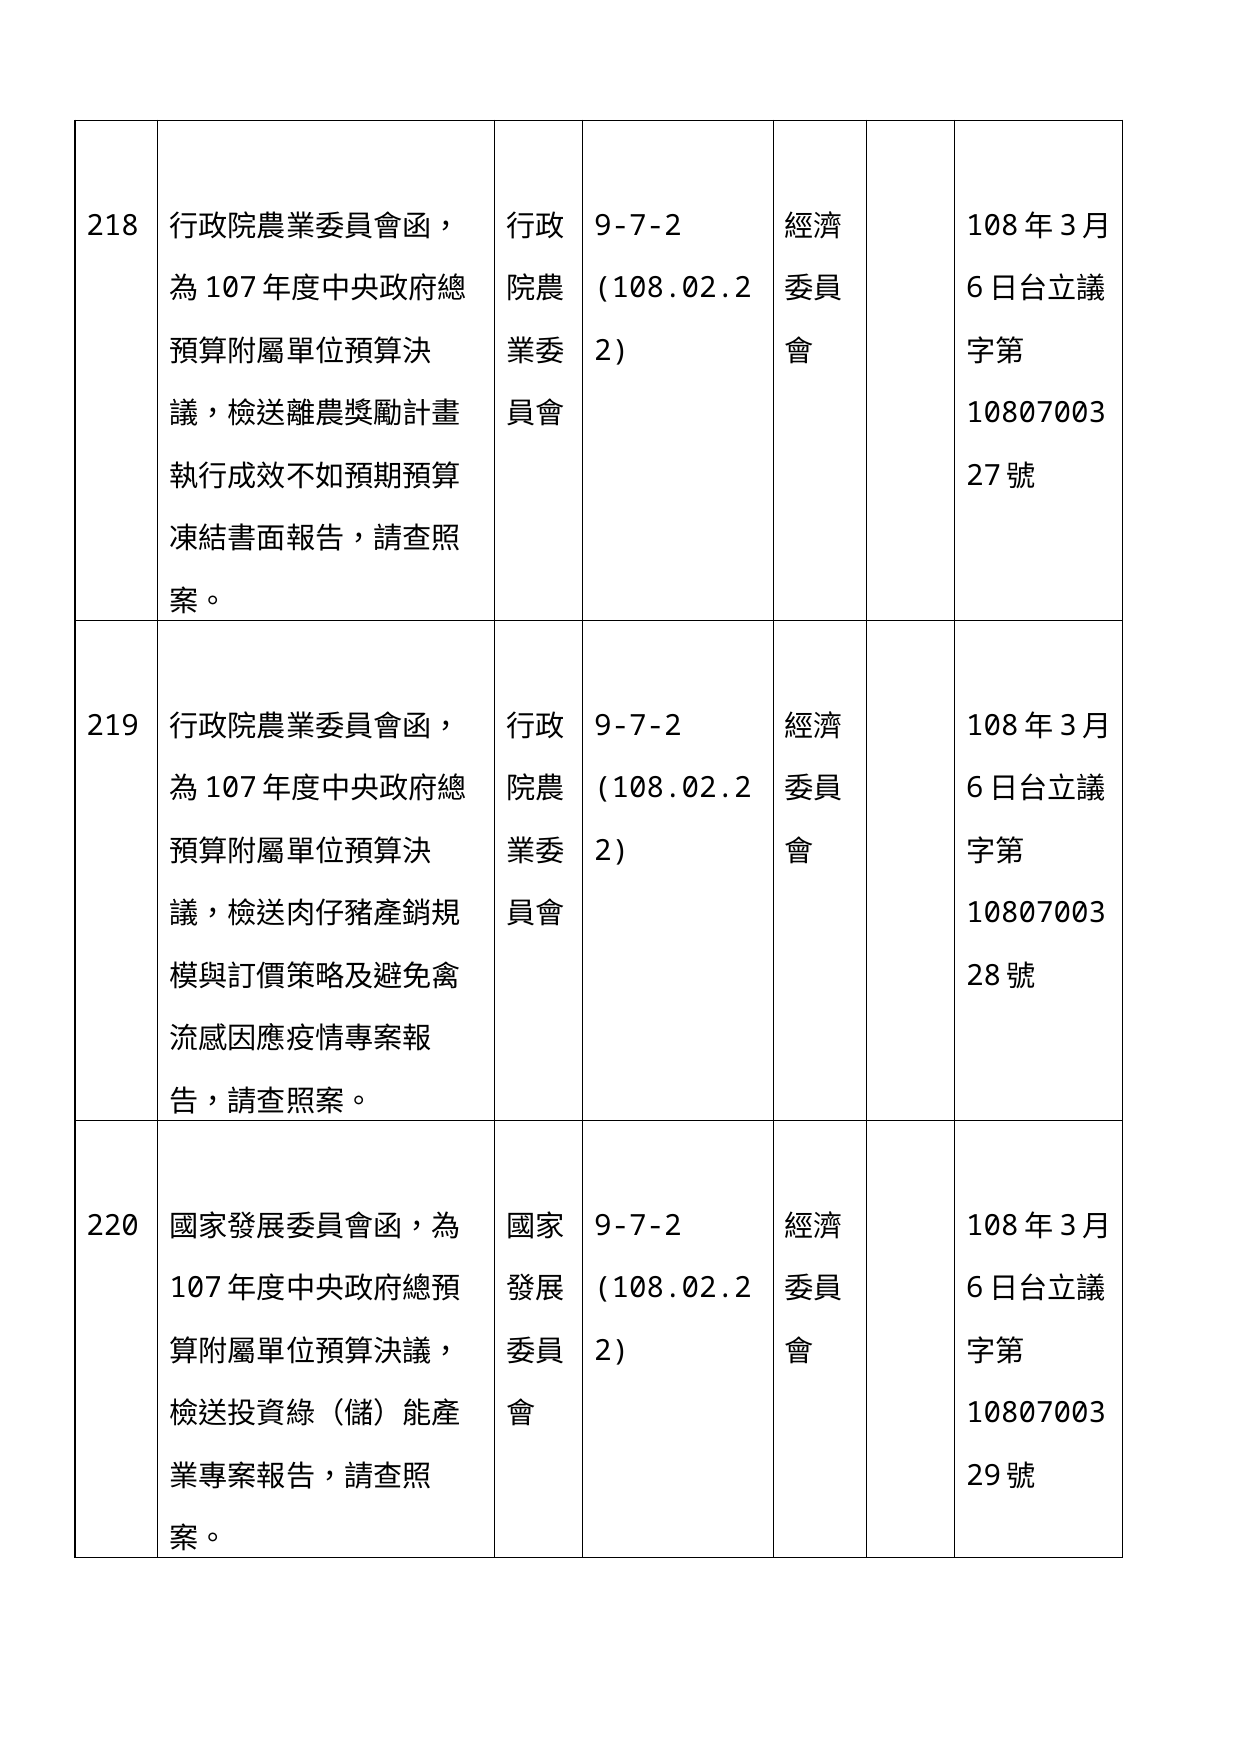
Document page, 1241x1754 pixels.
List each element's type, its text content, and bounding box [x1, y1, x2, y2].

table_cell 經濟委員會 [774, 121, 866, 619]
table_cell 108年3月6日台立議字第1080700328號 [955, 621, 1122, 1119]
table_cell 行政院農業委員會函，為107年度中央政府總預算附屬單位預算決議，檢送肉仔豬產銷規模與訂價策略及避免禽流感因應疫情專案報告，請查照案。 [158, 621, 494, 1119]
table_cell 經濟委員會 [774, 621, 866, 1119]
table_cell 行政院農業委員會函，為107年度中央政府總預算附屬單位預算決議，檢送離農獎勵計畫執行成效不如預期預算凍結書面報告，請查照案。 [158, 121, 494, 619]
table_cell 108年3月6日台立議字第1080700329號 [955, 1121, 1122, 1557]
table_cell 國家發展委員會函，為107年度中央政府總預算附屬單位預算決議，檢送投資綠（儲）能產業專案報告，請查照案。 [158, 1121, 494, 1557]
table_cell 218 [76, 121, 157, 619]
table_cell 行政院農業委員會 [495, 621, 582, 1119]
table_cell 220 [76, 1121, 157, 1557]
table_cell [867, 621, 954, 1119]
table_cell 行政院農業委員會 [495, 121, 582, 619]
table_cell 9-7-2 (108.02.22) [583, 121, 773, 619]
table_cell [867, 121, 954, 619]
table_cell 219 [76, 621, 157, 1119]
table_cell 經濟委員會 [774, 1121, 866, 1557]
table_cell 9-7-2 (108.02.22) [583, 1121, 773, 1557]
table_cell [867, 1121, 954, 1557]
table_cell 9-7-2 (108.02.22) [583, 621, 773, 1119]
table_cell 國家發展委員會 [495, 1121, 582, 1557]
table_cell 108年3月6日台立議字第1080700327號 [955, 121, 1122, 619]
